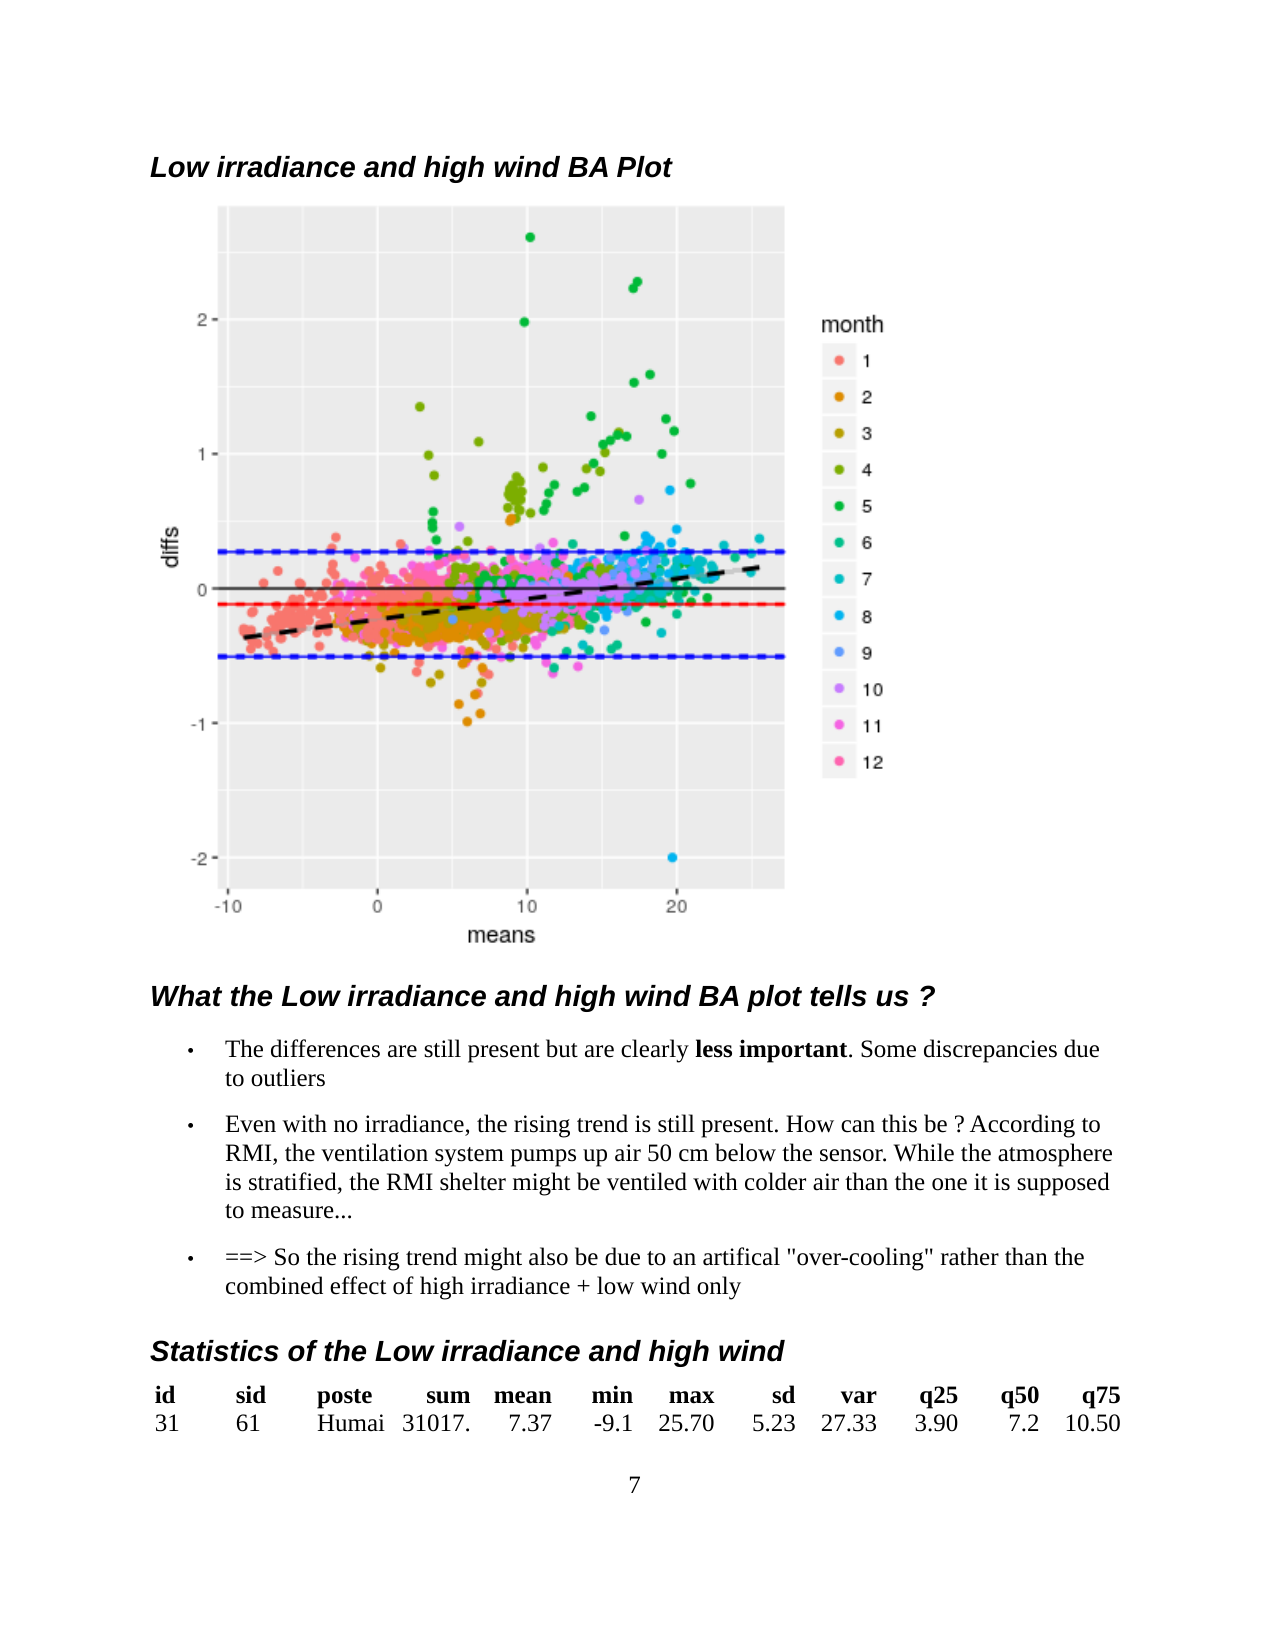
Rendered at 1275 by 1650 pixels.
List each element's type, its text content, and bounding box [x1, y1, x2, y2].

table_header poste [313, 1380, 394, 1408]
table_cell 27.33 [800, 1409, 881, 1437]
table_header mean [475, 1380, 556, 1408]
table_header q50 [963, 1380, 1044, 1408]
list ==> So the rising trend might also be due to an artifical "over-cooling" rather than the combined effect of high irradiance + low wind only [187, 1242, 1125, 1300]
table_cell 7.2 [963, 1409, 1044, 1437]
table_cell 3.90 [881, 1409, 962, 1437]
table_header q75 [1044, 1380, 1125, 1408]
table_header id [150, 1380, 231, 1408]
table_header var [800, 1380, 881, 1408]
subtitle Statistics of the Low irradiance and high wind [150, 1334, 1125, 1367]
table_cell 5.23 [719, 1409, 800, 1437]
table_header sd [719, 1380, 800, 1408]
table_header min [556, 1380, 637, 1408]
table_cell -9.1 [556, 1409, 637, 1437]
list Even with no irradiance, the rising trend is still present. How can this be ? According to RMI, the ventilation system pumps up air 50 cm below the sensor. While the atmosphere is stratified, the RMI shelter might be ventiled with colder air than the one it is supposed to measure... [187, 1109, 1125, 1224]
table_cell 7.37 [475, 1409, 556, 1437]
table_header sum [394, 1380, 475, 1408]
table_header max [638, 1380, 719, 1408]
table_header sid [231, 1380, 312, 1408]
table_cell 10.50 [1044, 1409, 1125, 1437]
table_header q25 [881, 1380, 962, 1408]
table_cell 31 [150, 1409, 231, 1437]
picture [150, 196, 908, 954]
table_cell 61 [231, 1409, 312, 1437]
table_cell Humai [313, 1409, 394, 1437]
table_cell 25.70 [638, 1409, 719, 1437]
subtitle Low irradiance and high wind BA Plot [150, 150, 1125, 183]
list The differences are still present but are clearly less important. Some discrepancies due to outliers [187, 1034, 1125, 1091]
table_cell 31017. [394, 1409, 475, 1437]
subtitle What the Low irradiance and high wind BA plot tells us ? [150, 979, 1125, 1012]
